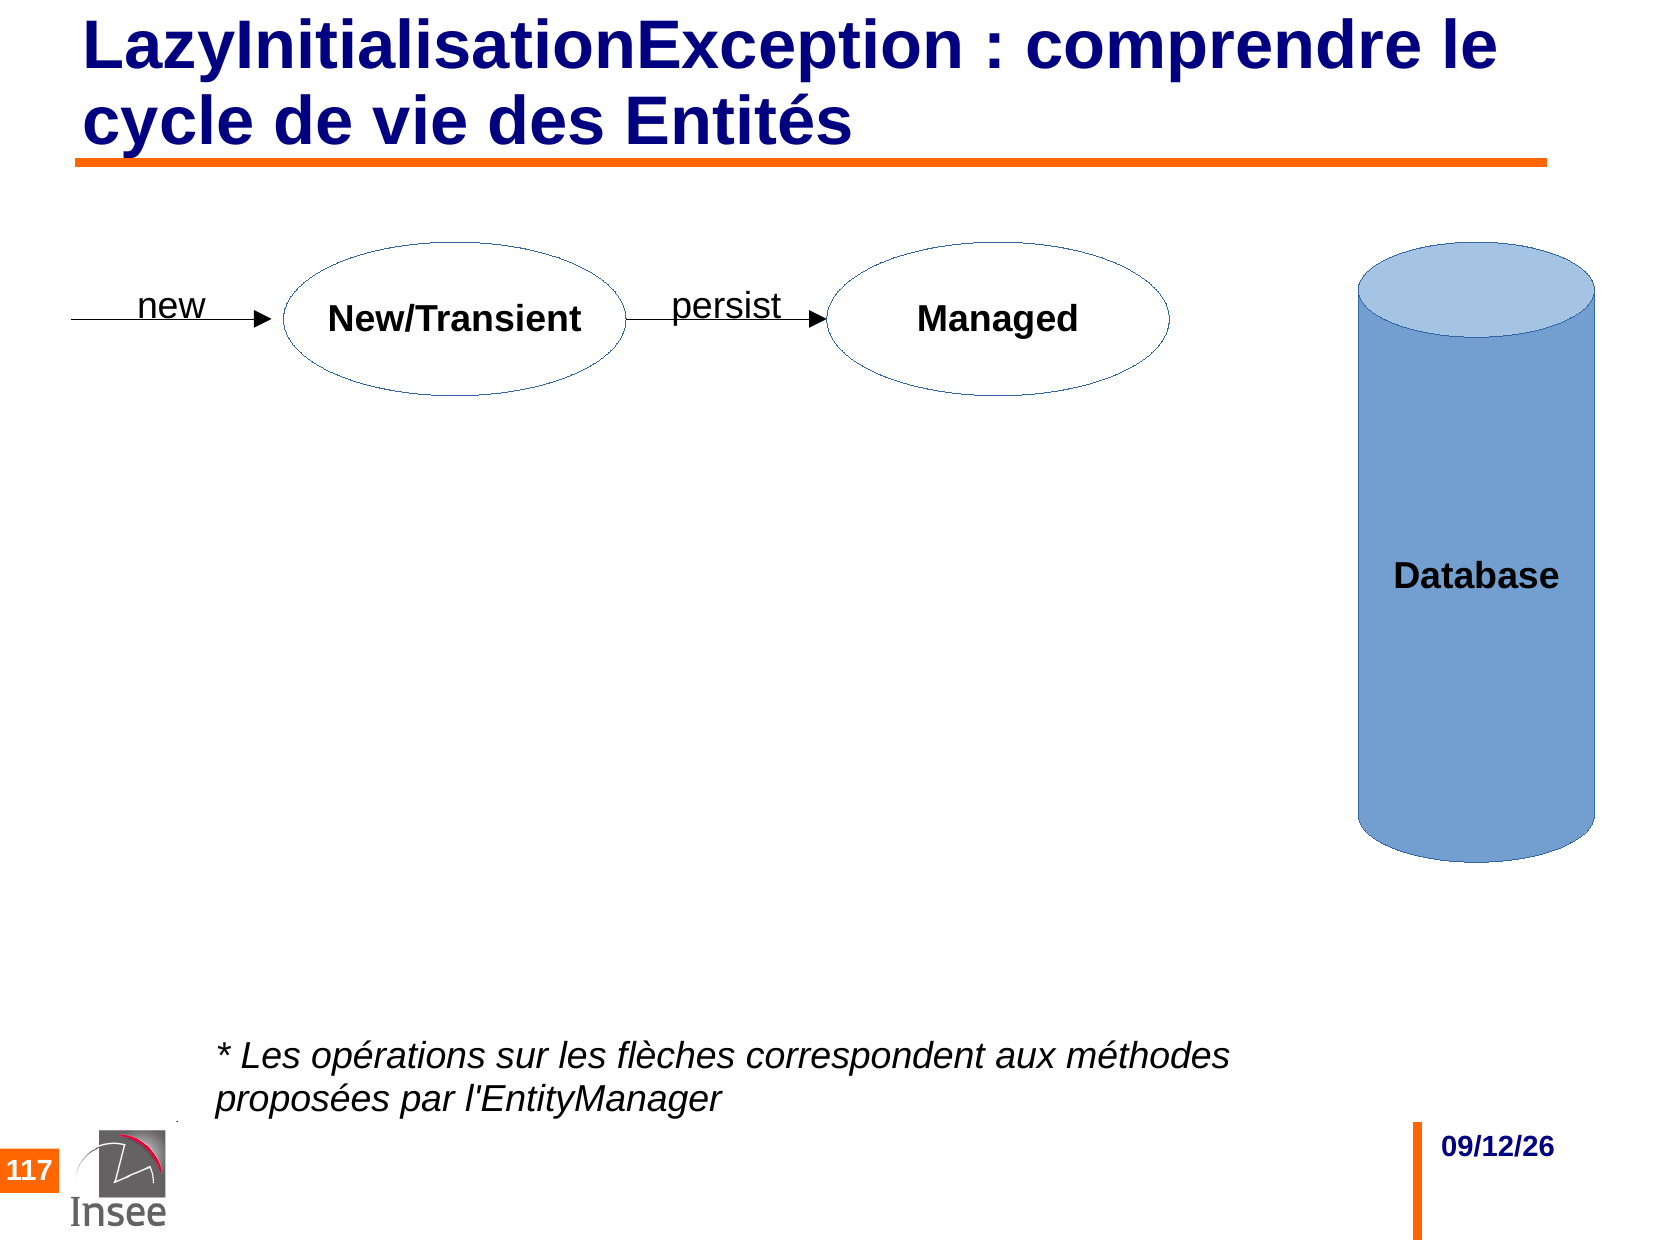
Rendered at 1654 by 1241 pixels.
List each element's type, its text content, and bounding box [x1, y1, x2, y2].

text_box New/Transient [283, 242, 627, 396]
title LazyInitialisationException : comprendre le cycle de vie des Entités [82, 5, 1619, 160]
picture [62, 1121, 178, 1241]
text_box * Les opérations sur les flèches correspondent aux méthodes proposées par l'EntityManager [200, 1027, 1276, 1127]
text_box Managed [826, 242, 1170, 396]
text_box Database [1358, 294, 1595, 863]
